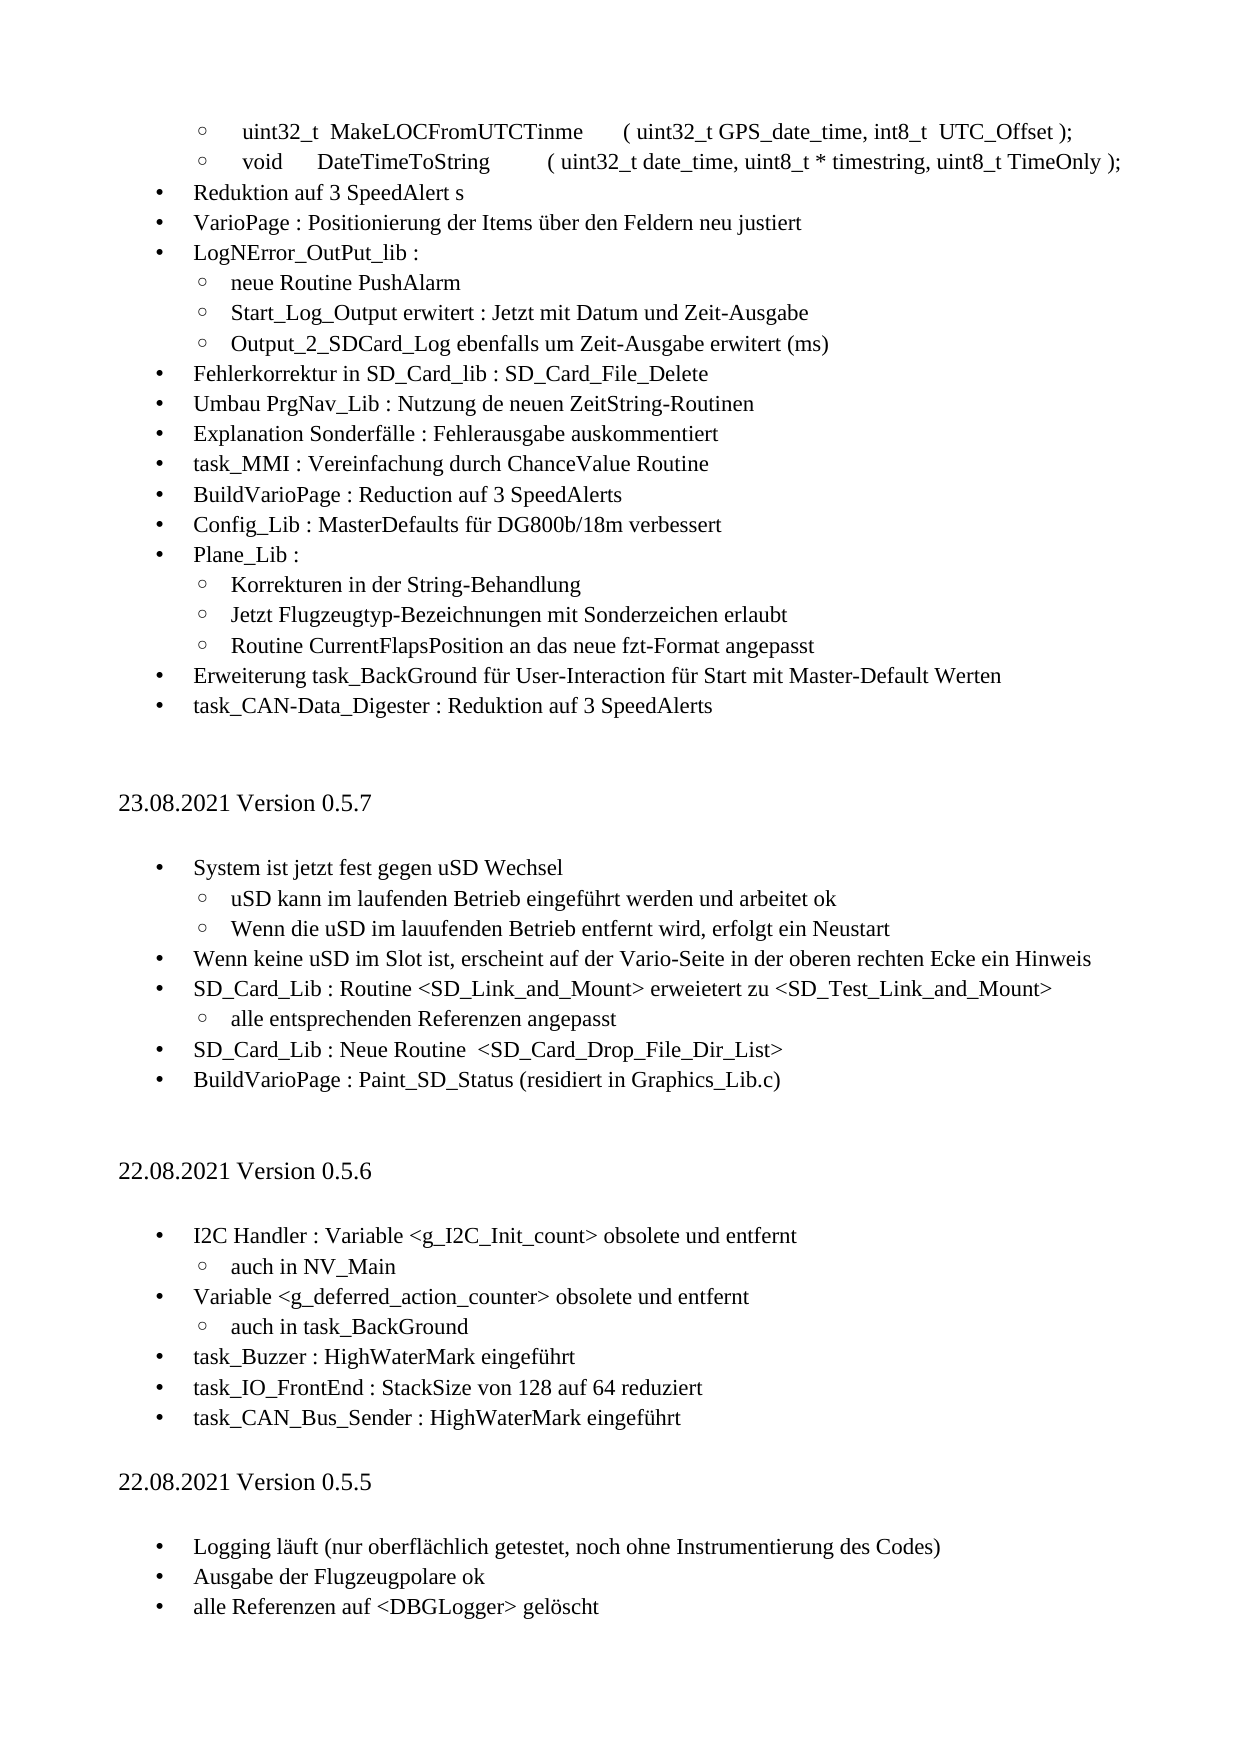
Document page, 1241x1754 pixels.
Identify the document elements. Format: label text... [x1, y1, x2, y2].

list task_MMI : Vereinfachung durch ChanceValue Routine [156, 450, 1122, 477]
list void DateTimeToString ( uint32_t date_time, uint8_t * timestring, uint8_t TimeOnly ); [193, 148, 1122, 175]
list System ist jetzt fest gegen uSD Wechsel [156, 854, 1122, 881]
list Fehlerkorrektur in SD_Card_lib : SD_Card_File_Delete [156, 360, 1122, 386]
text 22.08.2021 Version 0.5.6 [118, 1156, 1122, 1218]
list Wenn keine uSD im Slot ist, erscheint auf der Vario-Seite in der oberen rechten Ecke ein Hinweis [156, 945, 1122, 971]
list Output_2_SDCard_Log ebenfalls um Zeit-Ausgabe erwitert (ms) [193, 329, 1122, 356]
list task_Buzzer : HighWaterMark eingeführt [156, 1343, 1122, 1370]
list Erweiterung task_BackGround für User-Interaction für Start mit Master-Default Werten [156, 662, 1122, 688]
list neue Routine PushAlarm [193, 269, 1122, 296]
list alle entsprechenden Referenzen angepasst [193, 1005, 1122, 1032]
list Variable <g_deferred_action_counter> obsolete und entfernt [156, 1283, 1122, 1309]
list task_CAN-Data_Digester : Reduktion auf 3 SpeedAlerts [156, 692, 1122, 718]
list Config_Lib : MasterDefaults für DG800b/18m verbessert [156, 511, 1122, 537]
list task_CAN_Bus_Sender : HighWaterMark eingeführt [156, 1404, 1122, 1430]
list Ausgabe der Flugzeugpolare ok [156, 1563, 1122, 1589]
list I2C Handler : Variable <g_I2C_Init_count> obsolete und entfernt [156, 1222, 1122, 1249]
list uint32_t MakeLOCFromUTCTinme ( uint32_t GPS_date_time, int8_t UTC_Offset ); [193, 118, 1122, 144]
list Korrekturen in der String-Behandlung [193, 571, 1122, 598]
list VarioPage : Positionierung der Items über den Feldern neu justiert [156, 209, 1122, 235]
list Logging läuft (nur oberflächlich getestet, noch ohne Instrumentierung des Codes) [156, 1533, 1122, 1559]
list Umbau PrgNav_Lib : Nutzung de neuen ZeitString-Routinen [156, 390, 1122, 416]
list uSD kann im laufenden Betrieb eingeführt werden und arbeitet ok [193, 884, 1122, 911]
list Plane_Lib : [156, 541, 1122, 567]
list BuildVarioPage : Reduction auf 3 SpeedAlerts [156, 481, 1122, 507]
list Reduktion auf 3 SpeedAlert s [156, 178, 1122, 205]
list Wenn die uSD im lauufenden Betrieb entfernt wird, erfolgt ein Neustart [193, 915, 1122, 941]
text 22.08.2021 Version 0.5.5 [118, 1467, 1122, 1529]
list Routine CurrentFlapsPosition an das neue fzt-Format angepasst [193, 632, 1122, 658]
text 23.08.2021 Version 0.5.7 [118, 788, 1122, 850]
list SD_Card_Lib : Neue Routine <SD_Card_Drop_File_Dir_List> [156, 1036, 1122, 1062]
list auch in task_BackGround [193, 1313, 1122, 1339]
list task_IO_FrontEnd : StackSize von 128 auf 64 reduziert [156, 1373, 1122, 1400]
list LogNError_OutPut_lib : [156, 239, 1122, 265]
list Jetzt Flugzeugtyp-Bezeichnungen mit Sonderzeichen erlaubt [193, 601, 1122, 628]
list alle Referenzen auf <DBGLogger> gelöscht [156, 1593, 1122, 1620]
list SD_Card_Lib : Routine <SD_Link_and_Mount> erweietert zu <SD_Test_Link_and_Mount> [156, 975, 1122, 1002]
list Explanation Sonderfälle : Fehlerausgabe auskommentiert [156, 420, 1122, 447]
list BuildVarioPage : Paint_SD_Status (residiert in Graphics_Lib.c) [156, 1066, 1122, 1092]
list auch in NV_Main [193, 1253, 1122, 1279]
list Start_Log_Output erwitert : Jetzt mit Datum und Zeit-Ausgabe [193, 299, 1122, 326]
